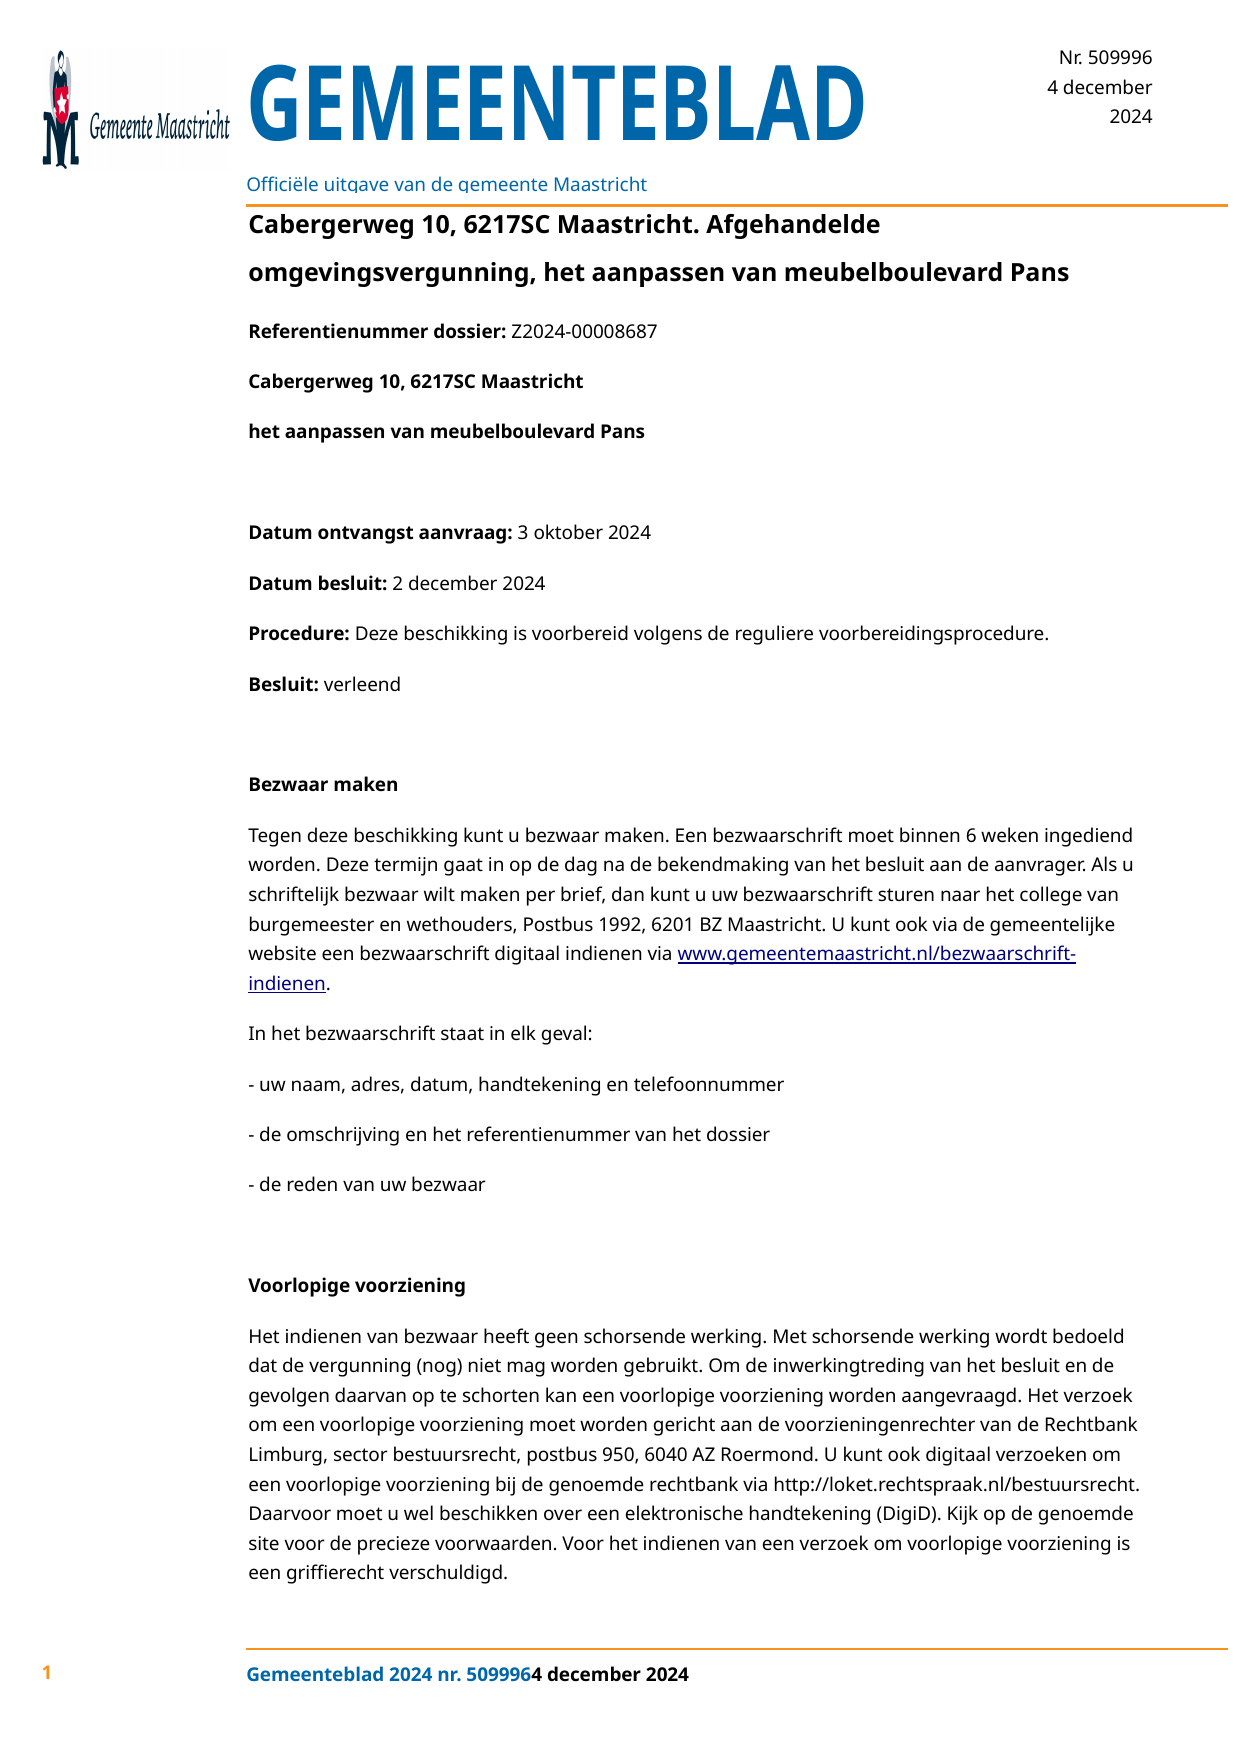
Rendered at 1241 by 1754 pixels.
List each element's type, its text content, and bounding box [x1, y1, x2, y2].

text - de omschrijving en het referentienummer van het dossier [248, 1121, 1152, 1147]
picture [41, 47, 231, 172]
text het aanpassen van meubelboulevard Pans [248, 419, 1152, 444]
text Tegen deze beschikking kunt u bezwaar maken. Een bezwaarschrift moet binnen 6 weken ingediend worden. Deze termijn gaat in op de dag na de bekendmaking van het besluit aan de aanvrager. Als u schriftelijk bezwaar wilt maken per brief, dan kunt u uw bezwaarschrift sturen naar het college van burgemeester en wethouders, Postbus 1992, 6201 BZ Maastricht. U kunt ook via de gemeentelijke website een bezwaarschrift digitaal indienen via www.gemeentemaastricht.nl/bezwaarschrift-indienen. [248, 822, 1152, 996]
text Cabergerweg 10, 6217SC Maastricht. Afgehandelde omgevingsvergunning, het aanpassen van meubelboulevard Pans [248, 207, 1152, 288]
text Cabergerweg 10, 6217SC Maastricht [248, 368, 1152, 394]
text - uw naam, adres, datum, handtekening en telefoonnummer [248, 1071, 1152, 1097]
text Procedure: Deze beschikking is voorbereid volgens de reguliere voorbereidingsprocedure. [248, 620, 1152, 646]
text Het indienen van bezwaar heeft geen schorsende werking. Met schorsende werking wordt bedoeld dat de vergunning (nog) niet mag worden gebruikt. Om de inwerkingtreding van het besluit en de gevolgen daarvan op te schorten kan een voorlopige voorziening worden aangevraagd. Het verzoek om een voorlopige voorziening moet worden gericht aan de voorzieningenrechter van de Rechtbank Limburg, sector bestuursrecht, postbus 950, 6040 AZ Roermond. U kunt ook digitaal verzoeken om een voorlopige voorziening bij de genoemde rechtbank via http://loket.rechtspraak.nl/bestuursrecht. Daarvoor moet u wel beschikken over een elektronische handtekening (DigiD). Kijk op de genoemde site voor de precieze voorwaarden. Voor het indienen van een verzoek om voorlopige voorziening is een griffierecht verschuldigd. [248, 1323, 1152, 1585]
text Datum besluit: 2 december 2024 [248, 570, 1152, 596]
text Datum ontvangst aanvraag: 3 oktober 2024 [248, 519, 1152, 545]
text - de reden van uw bezwaar [248, 1172, 1152, 1197]
text Bezwaar maken [248, 772, 1152, 797]
text Voorlopige voorziening [248, 1272, 1152, 1298]
text Referentienummer dossier: Z2024-00008687 [248, 318, 1152, 344]
text In het bezwaarschrift staat in elk geval: [248, 1020, 1152, 1046]
text Besluit: verleend [248, 671, 1152, 697]
